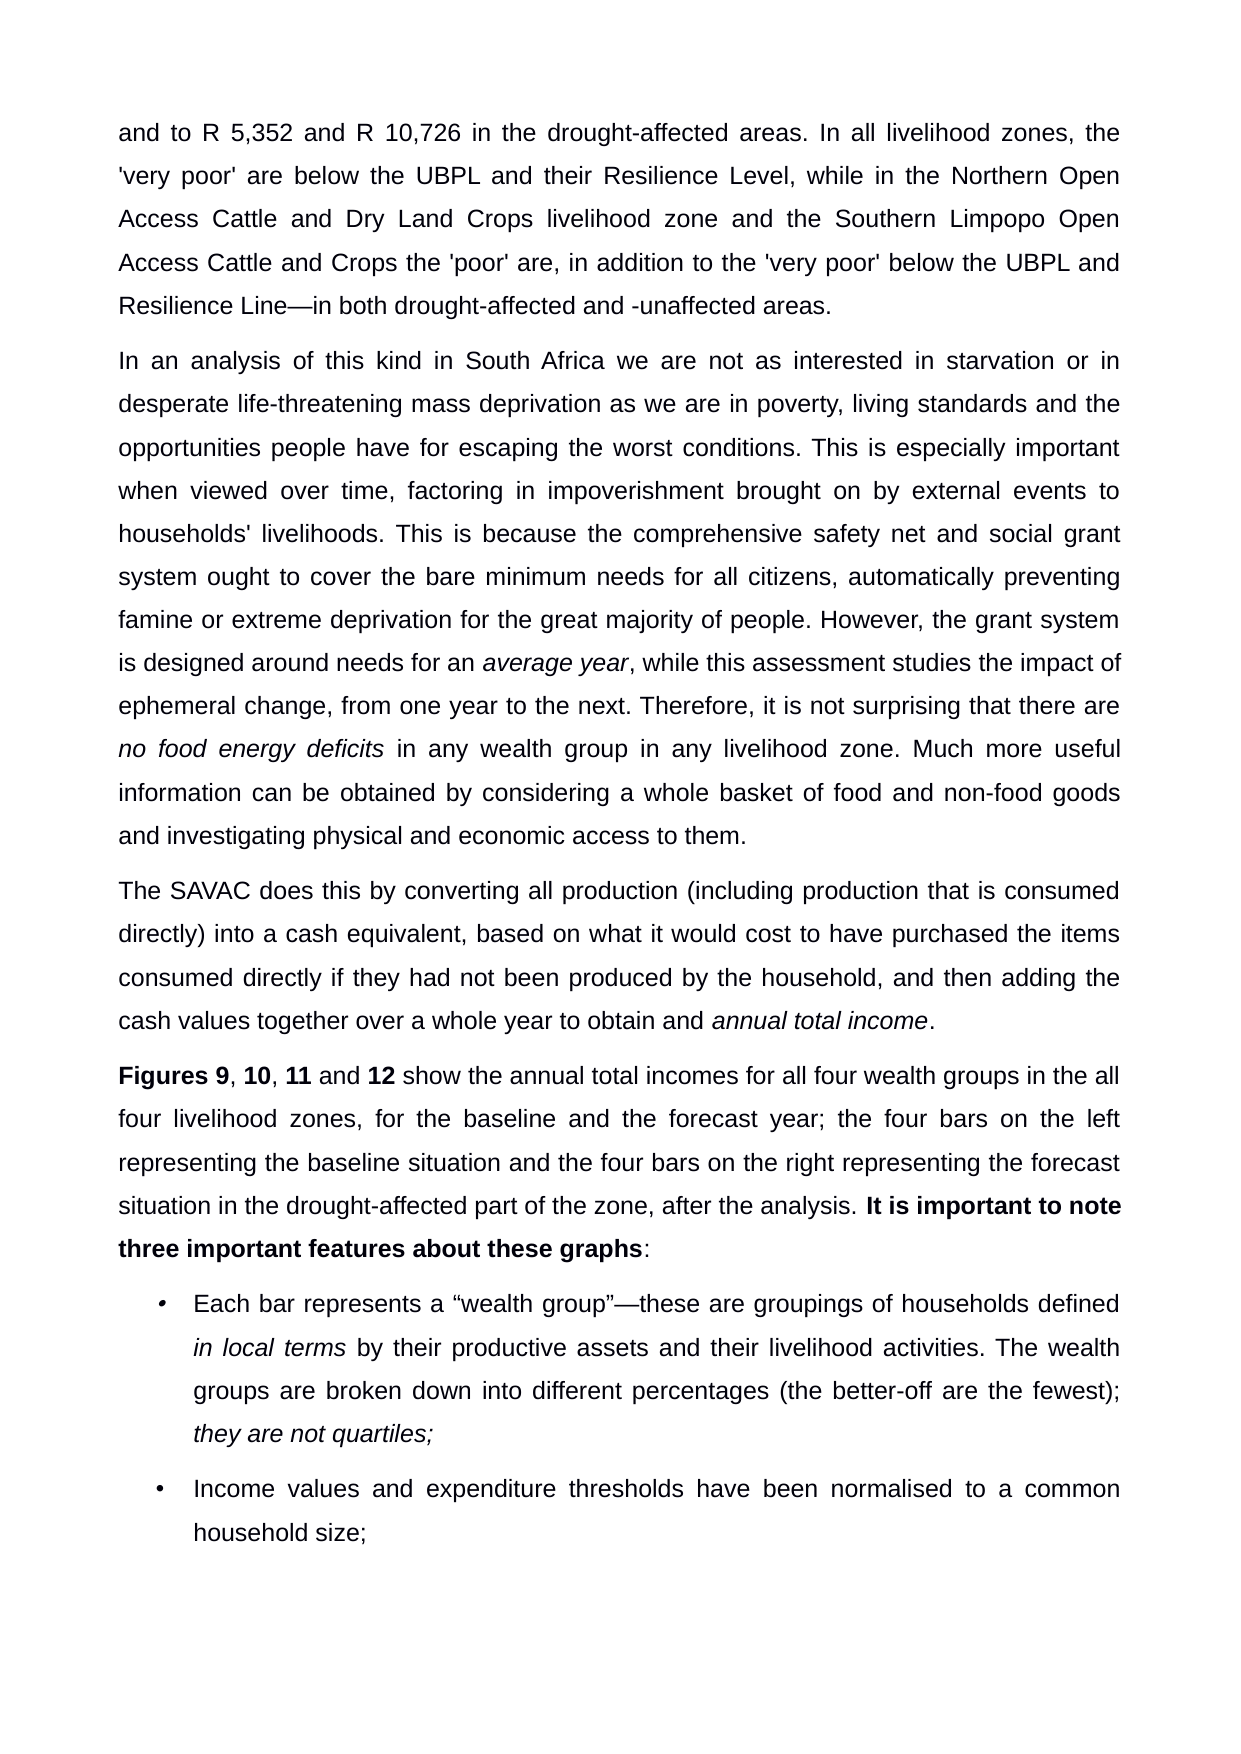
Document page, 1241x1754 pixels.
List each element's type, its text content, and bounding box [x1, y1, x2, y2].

text The SAVAC does this by converting all production (including production that is consumed directly) into a cash equivalent, based on what it would cost to have purchased the items consumed directly if they had not been produced by the household, and then adding the cash values together over a whole year to obtain and annual total income. [118, 876, 1122, 1034]
list Each bar represents a “wealth group”—these are groupings of households defined in local terms by their productive assets and their livelihood activities. The wealth groups are broken down into different percentages (the better-off are the fewest); they are not quartiles; [156, 1289, 1122, 1448]
text and to R 5,352 and R 10,726 in the drought-affected areas. In all livelihood zones, the 'very poor' are below the UBPL and their Resilience Level, while in the Northern Open Access Cattle and Dry Land Crops livelihood zone and the Southern Limpopo Open Access Cattle and Crops the 'poor' are, in addition to the 'very poor' below the UBPL and Resilience Line—in both drought-affected and -unaffected areas. [118, 118, 1122, 319]
text Figures 9, 10, 11 and 12 show the annual total incomes for all four wealth groups in the all four livelihood zones, for the baseline and the forecast year; the four bars on the left representing the baseline situation and the four bars on the right representing the forecast situation in the drought-affected part of the zone, after the analysis. It is important to note three important features about these graphs: [118, 1061, 1122, 1262]
list Income values and expenditure thresholds have been normalised to a common household size; [156, 1474, 1122, 1546]
text In an analysis of this kind in South Africa we are not as interested in starvation or in desperate life-threatening mass deprivation as we are in poverty, living standards and the opportunities people have for escaping the worst conditions. This is especially important when viewed over time, factoring in impoverishment brought on by external events to households' livelihoods. This is because the comprehensive safety net and social grant system ought to cover the bare minimum needs for all citizens, automatically preventing famine or extreme deprivation for the great majority of people. However, the grant system is designed around needs for an average year, while this assessment studies the impact of ephemeral change, from one year to the next. Therefore, it is not surprising that there are no food energy deficits in any wealth group in any livelihood zone. Much more useful information can be obtained by considering a whole basket of food and non-food goods and investigating physical and economic access to them. [118, 346, 1122, 849]
